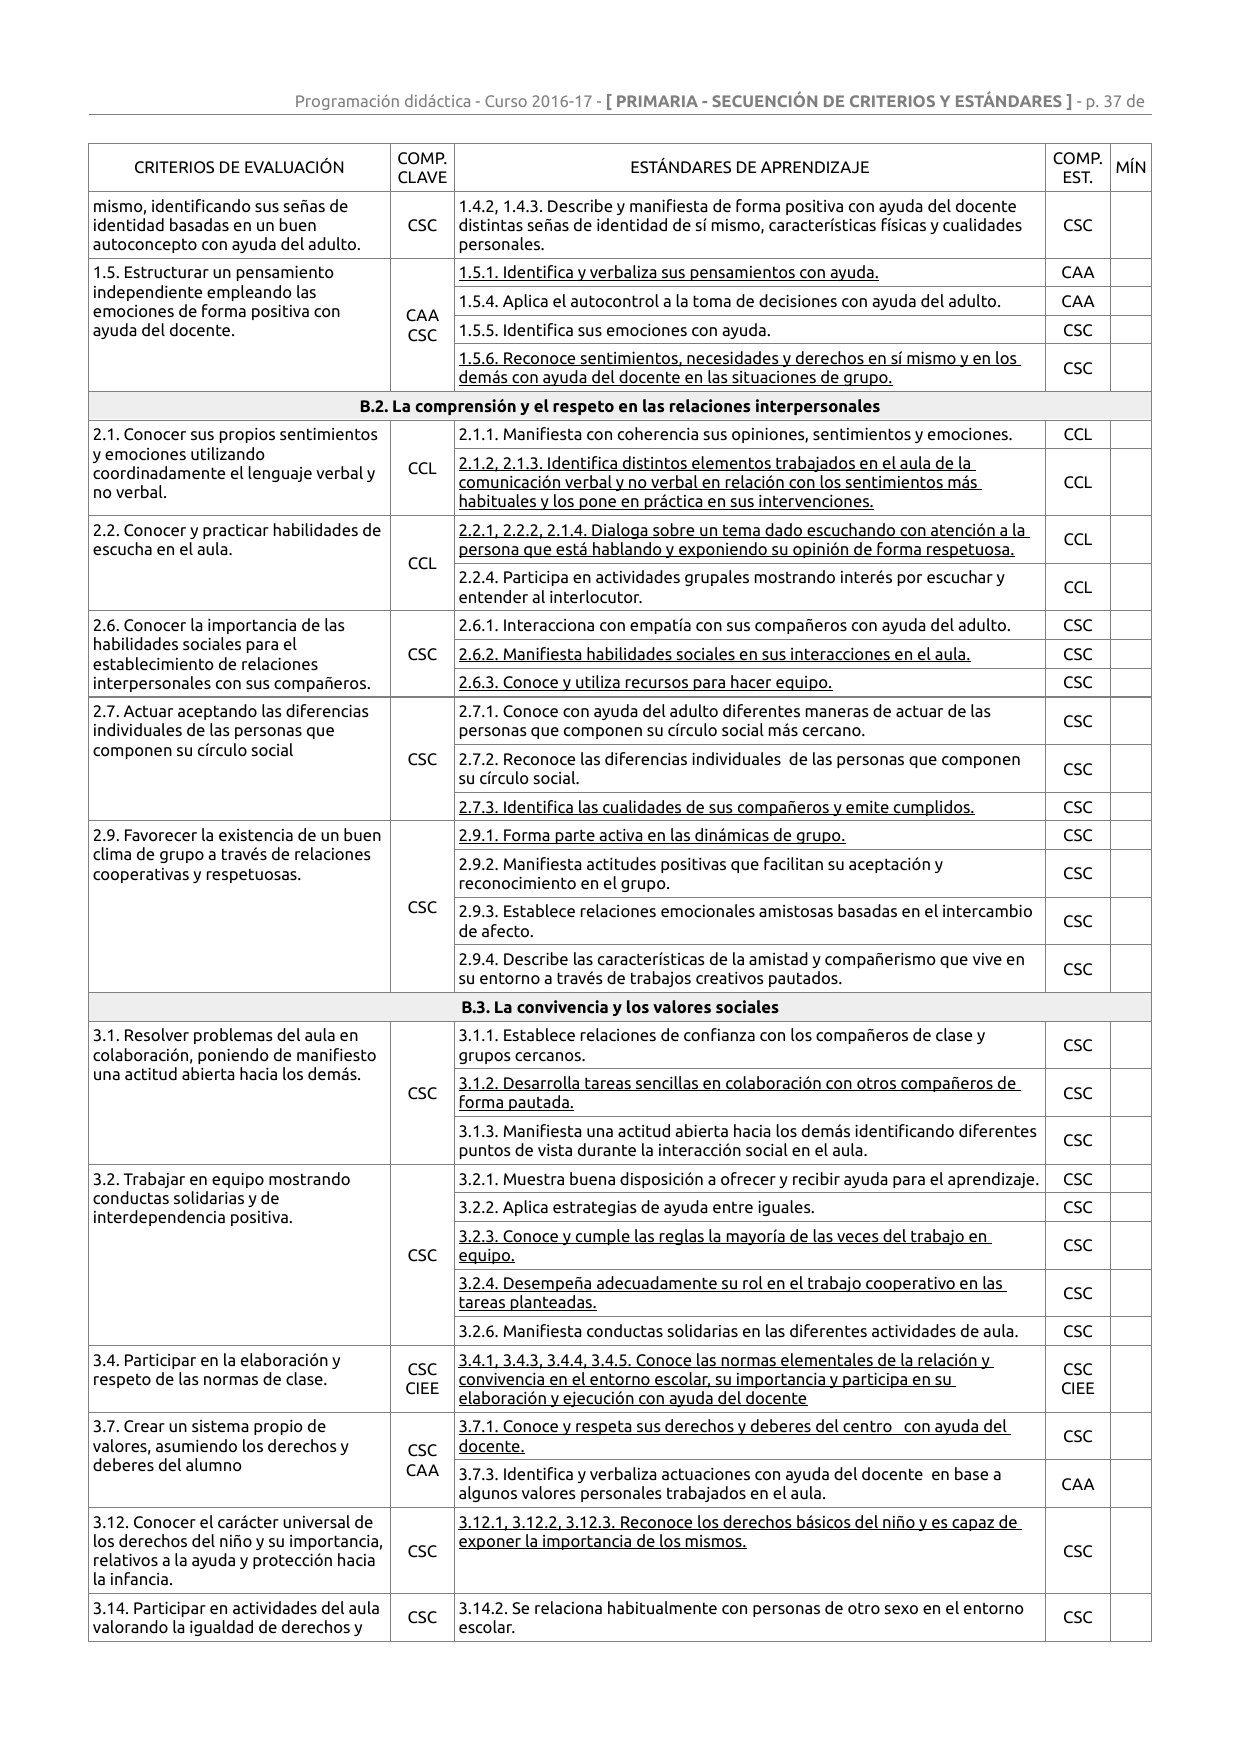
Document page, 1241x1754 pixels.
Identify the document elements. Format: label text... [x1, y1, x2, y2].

table_cell mismo, identificando sus señas de identidad basadas en un buen autoconcepto con ayuda del adulto. [89, 192, 390, 258]
table_cell B.2. La comprensión y el respeto en las relaciones interpersonales [89, 392, 1151, 419]
table_cell 2.9.3. Establece relaciones emocionales amistosas basadas en el intercambio de afecto. [455, 898, 1045, 944]
table_cell 1.5.6. Reconoce sentimientos, necesidades y derechos en sí mismo y en los demás con ayuda del docente en las situaciones de grupo. [455, 344, 1045, 391]
table_cell 3.4. Participar en la elaboración y respeto de las normas de clase. [89, 1346, 390, 1412]
table_cell CSC [1046, 1165, 1110, 1192]
table_cell CSC [391, 1165, 454, 1345]
table_cell 2.9.2. Manifiesta actitudes positivas que facilitan su aceptación y reconocimiento en el grupo. [455, 850, 1045, 897]
table_cell [1111, 1117, 1151, 1164]
table_cell 2.1. Conocer sus propios sentimientos y emociones utilizando coordinadamente el lenguaje verbal y no verbal. [89, 421, 390, 515]
table_cell CSC [391, 698, 454, 820]
table_cell 3.2.3. Conoce y cumple las reglas la mayoría de las veces del trabajo en equipo. [455, 1222, 1045, 1268]
table_cell [1111, 344, 1151, 391]
table_cell CSC [391, 1594, 454, 1641]
table_cell 2.2.4. Participa en actividades grupales mostrando interés por escuchar y entender al interlocutor. [455, 564, 1045, 610]
table_cell 2.6.1. Interacciona con empatía con sus compañeros con ayuda del adulto. [455, 611, 1045, 639]
table_cell 3.7.3. Identifica y verbaliza actuaciones con ayuda del docente en base a algunos valores personales trabajados en el aula. [455, 1460, 1045, 1507]
table_cell [1111, 793, 1151, 820]
table_cell 1.5.5. Identifica sus emociones con ayuda. [455, 316, 1045, 343]
table_cell CSC [1046, 698, 1110, 744]
table_cell CSC [391, 1022, 454, 1164]
table_cell CSC CAA [391, 1413, 454, 1507]
table_cell CSC [1046, 192, 1110, 258]
table_cell CSC [1046, 945, 1110, 992]
table_header ESTÁNDARES DE APRENDIZAJE [455, 144, 1045, 191]
table_cell CSC [1046, 1317, 1110, 1345]
table_cell [1111, 192, 1151, 258]
table_cell 3.1.2. Desarrolla tareas sencillas en colaboración con otros compañeros de forma pautada. [455, 1069, 1045, 1116]
table_cell [1111, 316, 1151, 343]
table_cell CAA [1046, 259, 1110, 286]
table_cell 1.5.4. Aplica el autocontrol a la toma de decisiones con ayuda del adulto. [455, 287, 1045, 315]
table_cell 2.6.2. Manifiesta habilidades sociales en sus interacciones en el aula. [455, 640, 1045, 667]
table_cell CSC [1046, 1270, 1110, 1316]
table_cell [1111, 1069, 1151, 1116]
table_cell CSC [1046, 821, 1110, 849]
table_cell CSC [1046, 640, 1110, 667]
table_cell CSC [1046, 1594, 1110, 1641]
table_cell [1111, 564, 1151, 610]
table_cell CAA [1046, 1460, 1110, 1507]
table_cell [1111, 698, 1151, 744]
table_cell 2.7.3. Identifica las cualidades de sus compañeros y emite cumplidos. [455, 793, 1045, 820]
table_cell CSC [1046, 1193, 1110, 1221]
table_cell [1111, 1270, 1151, 1316]
table_cell [1111, 516, 1151, 563]
table_cell 3.14. Participar en actividades del aula valorando la igualdad de derechos y [89, 1594, 390, 1641]
table_cell CSC [1046, 1022, 1110, 1068]
table_cell CSC [391, 192, 454, 258]
table_cell CSC [1046, 898, 1110, 944]
table_cell [1111, 1594, 1151, 1641]
table_cell 3.1.1. Establece relaciones de confianza con los compañeros de clase y grupos cercanos. [455, 1022, 1045, 1068]
table_cell [1111, 1346, 1151, 1412]
table_cell 2.7.1. Conoce con ayuda del adulto diferentes maneras de actuar de las personas que componen su círculo social más cercano. [455, 698, 1045, 744]
table_cell [1111, 898, 1151, 944]
table_cell 2.7.2. Reconoce las diferencias individuales de las personas que componen su círculo social. [455, 745, 1045, 792]
table_cell 2.9. Favorecer la existencia de un buen clima de grupo a través de relaciones cooperativas y respetuosas. [89, 821, 390, 992]
table_cell [1111, 850, 1151, 897]
table_cell [1111, 1460, 1151, 1507]
table_cell 1.5. Estructurar un pensamiento independiente empleando las emociones de forma positiva con ayuda del docente. [89, 259, 390, 391]
table_cell [1111, 449, 1151, 515]
table_cell CCL [1046, 564, 1110, 610]
table_cell 3.4.1, 3.4.3, 3.4.4, 3.4.5. Conoce las normas elementales de la relación y convivencia en el entorno escolar, su importancia y participa en su elaboración y ejecución con ayuda del docente [455, 1346, 1045, 1412]
table_cell [1111, 421, 1151, 448]
table_cell CSC CIEE [1046, 1346, 1110, 1412]
table_cell CAA [1046, 287, 1110, 315]
table_cell CSC [1046, 793, 1110, 820]
table_cell CSC [1046, 316, 1110, 343]
table_cell 2.6. Conocer la importancia de las habilidades sociales para el establecimiento de relaciones interpersonales con sus compañeros. [89, 611, 390, 696]
table_cell CSC [1046, 1069, 1110, 1116]
table_cell CCL [1046, 421, 1110, 448]
table_cell [1111, 259, 1151, 286]
table_cell 3.12. Conocer el carácter universal de los derechos del niño y su importancia, relativos a la ayuda y protección hacia la infancia. [89, 1508, 390, 1593]
table_cell CCL [391, 421, 454, 515]
table_header COMP. CLAVE [391, 144, 454, 191]
table_cell 2.2.1, 2.2.2, 2.1.4. Dialoga sobre un tema dado escuchando con atención a la persona que está hablando y exponiendo su opinión de forma respetuosa. [455, 516, 1045, 563]
table_cell [1111, 669, 1151, 696]
table_cell [1111, 745, 1151, 792]
table_cell CSC [1046, 344, 1110, 391]
table_cell 1.4.2, 1.4.3. Describe y manifiesta de forma positiva con ayuda del docente distintas señas de identidad de sí mismo, características físicas y cualidades personales. [455, 192, 1045, 258]
table_cell B.3. La convivencia y los valores sociales [89, 993, 1151, 1021]
table_cell 2.2. Conocer y practicar habilidades de escucha en el aula. [89, 516, 390, 610]
table_cell CSC [391, 821, 454, 992]
table_cell 3.2. Trabajar en equipo mostrando conductas solidarias y de interdependencia positiva. [89, 1165, 390, 1345]
table_cell CCL [1046, 516, 1110, 563]
table_cell CSC [1046, 850, 1110, 897]
table_cell 2.1.1. Manifiesta con coherencia sus opiniones, sentimientos y emociones. [455, 421, 1045, 448]
table_cell CSC [1046, 669, 1110, 696]
table_cell 2.7. Actuar aceptando las diferencias individuales de las personas que componen su círculo social [89, 698, 390, 820]
table_header COMP. EST. [1046, 144, 1110, 191]
table_cell 2.1.2, 2.1.3. Identifica distintos elementos trabajados en el aula de la comunicación verbal y no verbal en relación con los sentimientos más habituales y los pone en práctica en sus intervenciones. [455, 449, 1045, 515]
table_cell CSC [1046, 1508, 1110, 1593]
table_cell CSC [391, 611, 454, 696]
table_cell [1111, 821, 1151, 849]
table_cell 3.12.1, 3.12.2, 3.12.3. Reconoce los derechos básicos del niño y es capaz de exponer la importancia de los mismos. [455, 1508, 1045, 1593]
table_cell 3.1. Resolver problemas del aula en colaboración, poniendo de manifiesto una actitud abierta hacia los demás. [89, 1022, 390, 1164]
table_cell CSC [1046, 611, 1110, 639]
table_cell 3.2.6. Manifiesta conductas solidarias en las diferentes actividades de aula. [455, 1317, 1045, 1345]
table_cell 3.7.1. Conoce y respeta sus derechos y deberes del centro con ayuda del docente. [455, 1413, 1045, 1459]
table_header MÍN [1111, 144, 1151, 191]
table_cell [1111, 287, 1151, 315]
table_cell [1111, 1317, 1151, 1345]
table_cell [1111, 1193, 1151, 1221]
table_cell 1.5.1. Identifica y verbaliza sus pensamientos con ayuda. [455, 259, 1045, 286]
table_cell 3.2.4. Desempeña adecuadamente su rol en el trabajo cooperativo en las tareas planteadas. [455, 1270, 1045, 1316]
table_cell [1111, 945, 1151, 992]
table_cell 3.1.3. Manifiesta una actitud abierta hacia los demás identificando diferentes puntos de vista durante la interacción social en el aula. [455, 1117, 1045, 1164]
table_cell CCL [391, 516, 454, 610]
table_cell [1111, 1413, 1151, 1459]
table_cell 3.7. Crear un sistema propio de valores, asumiendo los derechos y deberes del alumno [89, 1413, 390, 1507]
table_cell [1111, 1222, 1151, 1268]
table_cell 2.6.3. Conoce y utiliza recursos para hacer equipo. [455, 669, 1045, 696]
table_cell CSC [1046, 1413, 1110, 1459]
table_cell [1111, 1022, 1151, 1068]
table_cell 3.2.1. Muestra buena disposición a ofrecer y recibir ayuda para el aprendizaje. [455, 1165, 1045, 1192]
table_header CRITERIOS DE EVALUACIÓN [89, 144, 390, 191]
table_cell CCL [1046, 449, 1110, 515]
table_cell 2.9.1. Forma parte activa en las dinámicas de grupo. [455, 821, 1045, 849]
table_cell CSC [1046, 1117, 1110, 1164]
table_cell CSC [1046, 745, 1110, 792]
table_cell 3.2.2. Aplica estrategias de ayuda entre iguales. [455, 1193, 1045, 1221]
table_cell 2.9.4. Describe las características de la amistad y compañerismo que vive en su entorno a través de trabajos creativos pautados. [455, 945, 1045, 992]
table_cell [1111, 611, 1151, 639]
table_cell CSC [1046, 1222, 1110, 1268]
table_cell [1111, 640, 1151, 667]
table_cell 3.14.2. Se relaciona habitualmente con personas de otro sexo en el entorno escolar. [455, 1594, 1045, 1641]
table_cell CSC CIEE [391, 1346, 454, 1412]
table_cell [1111, 1508, 1151, 1593]
table_cell [1111, 1165, 1151, 1192]
table_cell CSC [391, 1508, 454, 1593]
table_cell CAA CSC [391, 259, 454, 391]
